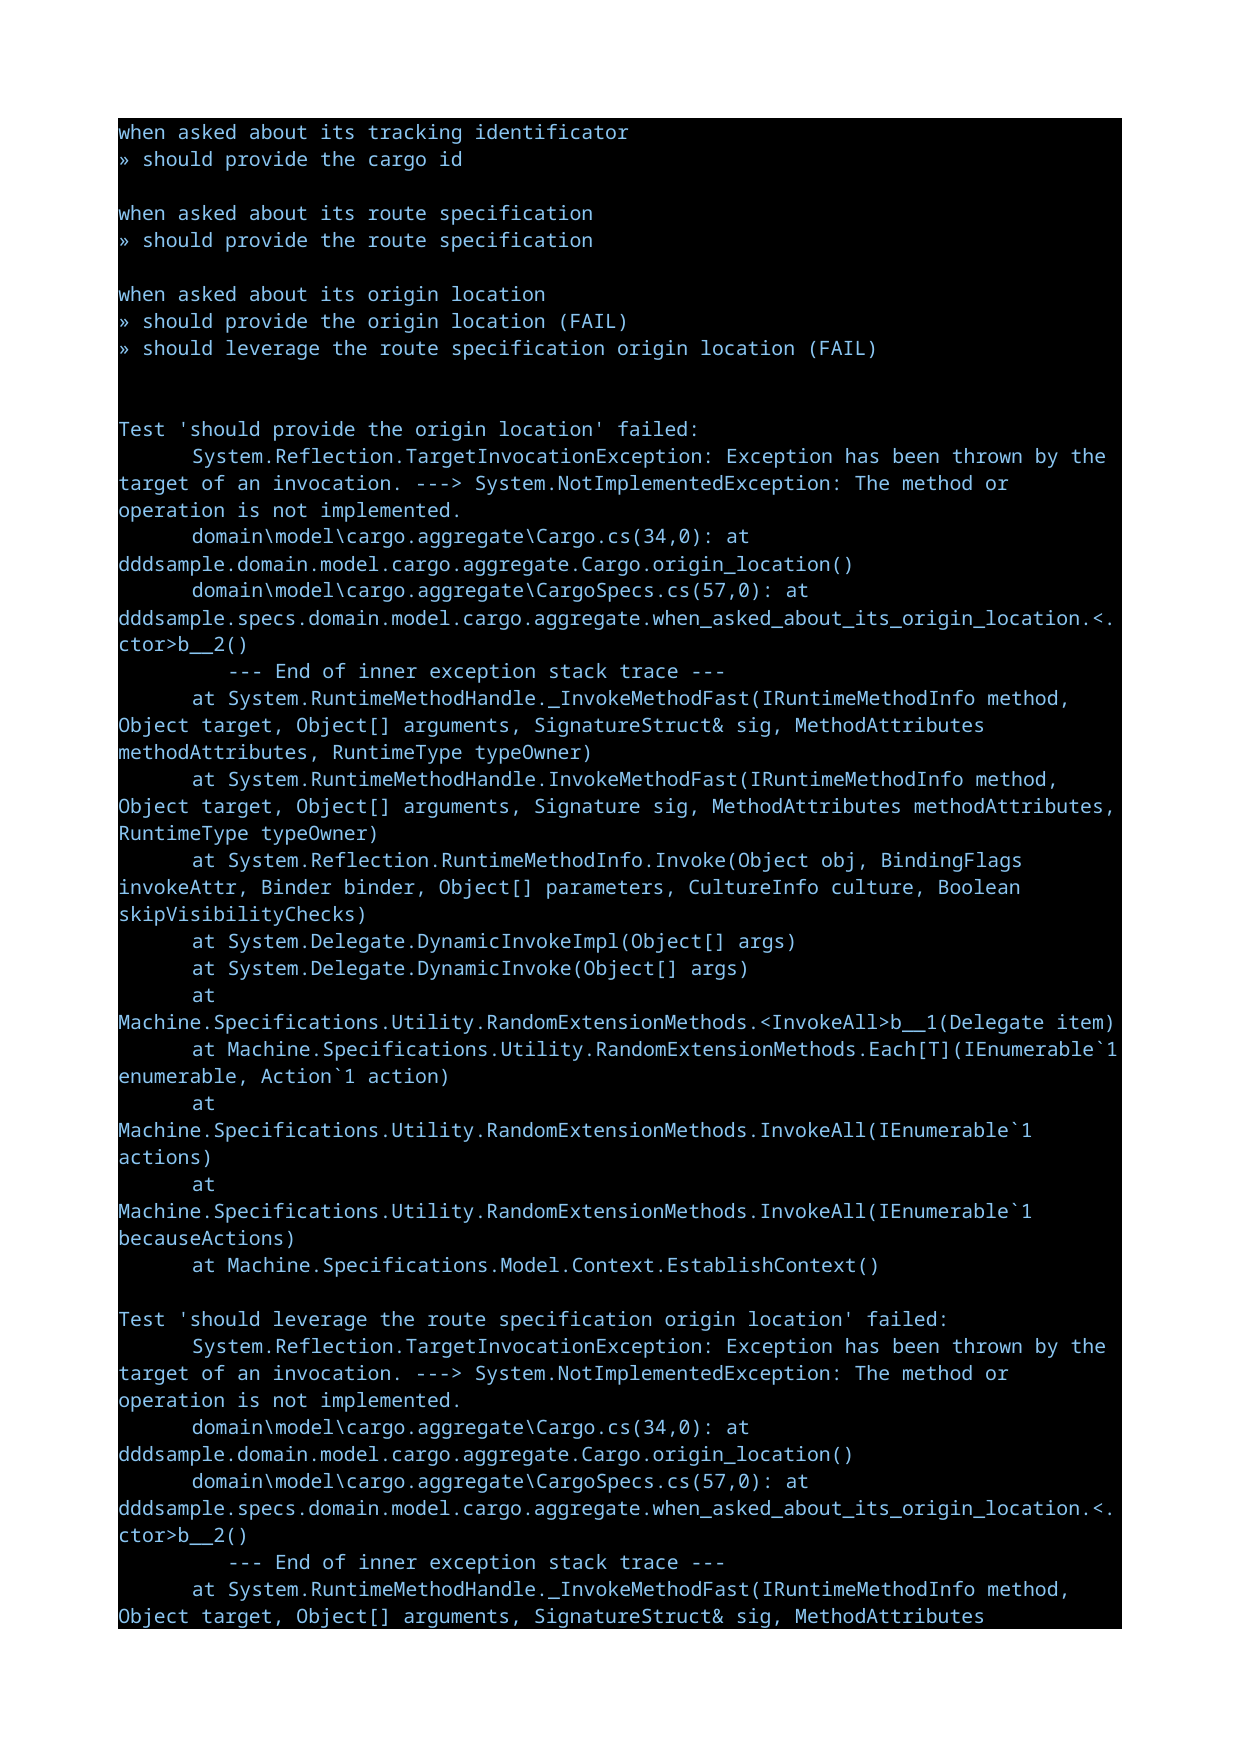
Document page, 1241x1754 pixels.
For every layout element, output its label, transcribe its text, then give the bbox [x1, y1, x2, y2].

text --- End of inner exception stack trace --- [118, 1548, 1122, 1575]
text » should provide the cargo id [118, 145, 1122, 172]
text » should provide the origin location (FAIL) [118, 307, 1122, 334]
text at Machine.Specifications.Model.Context.EstablishContext() [118, 1251, 1122, 1278]
text at System.RuntimeMethodHandle._InvokeMethodFast(IRuntimeMethodInfo method, Object target, Object[] arguments, SignatureStruct& sig, MethodAttributes methodAttributes, RuntimeType typeOwner) [118, 685, 1122, 766]
text at System.RuntimeMethodHandle._InvokeMethodFast(IRuntimeMethodInfo method, Object target, Object[] arguments, SignatureStruct& sig, MethodAttributes [118, 1575, 1122, 1629]
text at Machine.Specifications.Utility.RandomExtensionMethods.Each[T](IEnumerable`1 enumerable, Action`1 action) [118, 1035, 1122, 1089]
text Test 'should provide the origin location' failed: [118, 415, 1122, 442]
text domain\model\cargo.aggregate\Cargo.cs(34,0): at dddsample.domain.model.cargo.aggregate.Cargo.origin_location() [118, 1413, 1122, 1467]
text System.Reflection.TargetInvocationException: Exception has been thrown by the target of an invocation. ---> System.NotImplementedException: The method or operation is not implemented. [118, 1332, 1122, 1413]
text » should provide the route specification [118, 226, 1122, 253]
text at System.RuntimeMethodHandle.InvokeMethodFast(IRuntimeMethodInfo method, Object target, Object[] arguments, Signature sig, MethodAttributes methodAttributes, RuntimeType typeOwner) [118, 766, 1122, 847]
text at System.Delegate.DynamicInvoke(Object[] args) [118, 954, 1122, 981]
text System.Reflection.TargetInvocationException: Exception has been thrown by the target of an invocation. ---> System.NotImplementedException: The method or operation is not implemented. [118, 442, 1122, 523]
text --- End of inner exception stack trace --- [118, 658, 1122, 685]
text domain\model\cargo.aggregate\CargoSpecs.cs(57,0): at dddsample.specs.domain.model.cargo.aggregate.when_asked_about_its_origin_location.<.ctor>b__2() [118, 1467, 1122, 1548]
text at System.Delegate.DynamicInvokeImpl(Object[] args) [118, 927, 1122, 954]
text at System.Reflection.RuntimeMethodInfo.Invoke(Object obj, BindingFlags invokeAttr, Binder binder, Object[] parameters, CultureInfo culture, Boolean skipVisibilityChecks) [118, 847, 1122, 927]
text domain\model\cargo.aggregate\CargoSpecs.cs(57,0): at dddsample.specs.domain.model.cargo.aggregate.when_asked_about_its_origin_location.<.ctor>b__2() [118, 577, 1122, 658]
text when asked about its origin location [118, 280, 1122, 307]
text Test 'should leverage the route specification origin location' failed: [118, 1305, 1122, 1332]
text when asked about its tracking identificator [118, 118, 1122, 145]
text at Machine.Specifications.Utility.RandomExtensionMethods.<InvokeAll>b__1(Delegate item) [118, 981, 1122, 1035]
text when asked about its route specification [118, 199, 1122, 226]
text domain\model\cargo.aggregate\Cargo.cs(34,0): at dddsample.domain.model.cargo.aggregate.Cargo.origin_location() [118, 523, 1122, 577]
text » should leverage the route specification origin location (FAIL) [118, 334, 1122, 361]
text at Machine.Specifications.Utility.RandomExtensionMethods.InvokeAll(IEnumerable`1 becauseActions) [118, 1170, 1122, 1251]
text at Machine.Specifications.Utility.RandomExtensionMethods.InvokeAll(IEnumerable`1 actions) [118, 1089, 1122, 1170]
